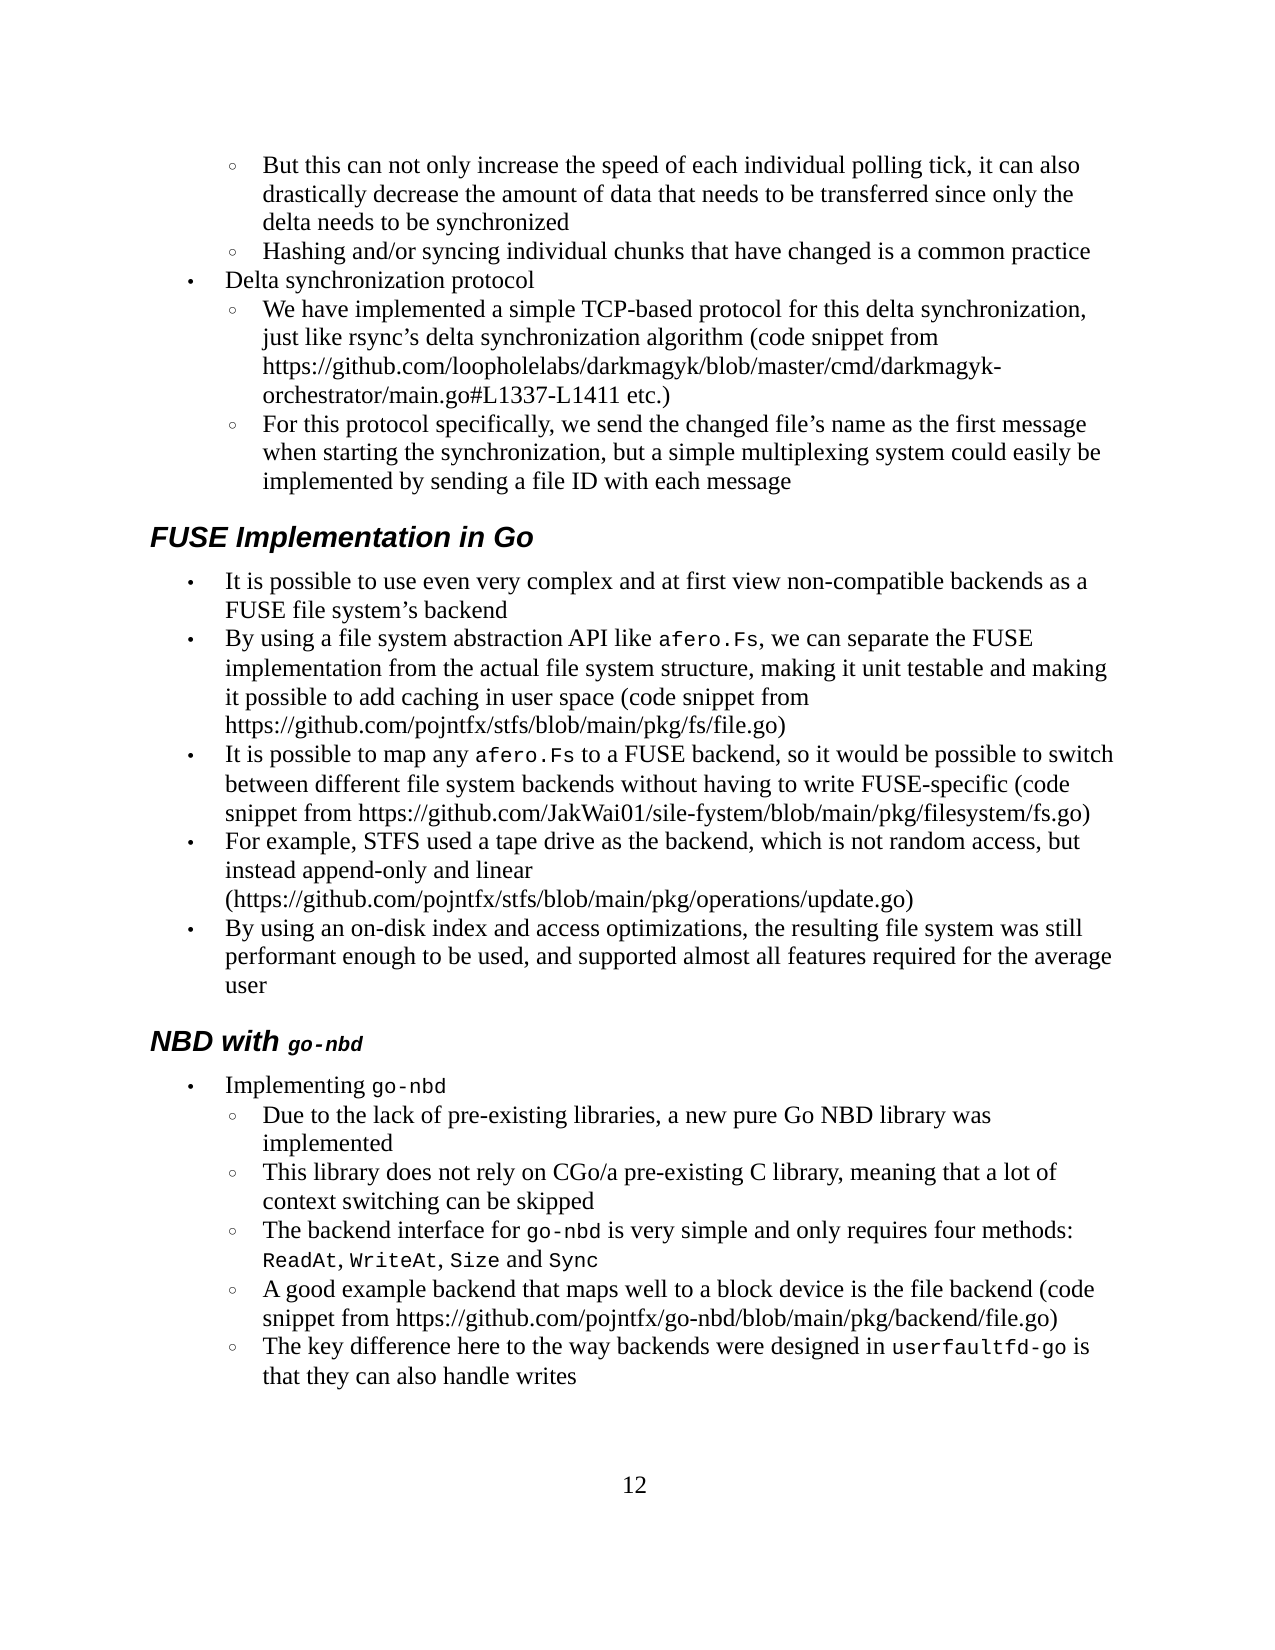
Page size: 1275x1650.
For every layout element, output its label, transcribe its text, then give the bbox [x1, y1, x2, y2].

list Delta synchronization protocol [187, 265, 1125, 294]
list The backend interface for go-nbd is very simple and only requires four methods: ReadAt, WriteAt, Size and Sync [225, 1215, 1125, 1274]
list It is possible to map any afero.Fs to a FUSE backend, so it would be possible to switch between different file system backends without having to write FUSE-specific (code snippet from https://github.com/JakWai01/sile-fystem/blob/main/pkg/filesystem/fs.go) [187, 739, 1125, 826]
list By using an on-disk index and access optimizations, the resulting file system was still performant enough to be used, and supported almost all features required for the average user [187, 913, 1125, 999]
list The key difference here to the way backends were designed in userfaultfd-go is that they can also handle writes [225, 1331, 1125, 1390]
list We have implemented a simple TCP-based protocol for this delta synchronization, just like rsync’s delta synchronization algorithm (code snippet from https://github.com/loopholelabs/darkmagyk/blob/master/cmd/darkmagyk-orchestrator/main.go#L1337-L1411 etc.) [225, 294, 1125, 409]
list A good example backend that maps well to a block device is the file backend (code snippet from https://github.com/pojntfx/go-nbd/blob/main/pkg/backend/file.go) [225, 1274, 1125, 1331]
list For example, STFS used a tape drive as the backend, which is not random access, but instead append-only and linear (https://github.com/pojntfx/stfs/blob/main/pkg/operations/update.go) [187, 826, 1125, 913]
subtitle FUSE Implementation in Go [150, 520, 1125, 553]
list Implementing go-nbd [187, 1070, 1125, 1100]
list Due to the lack of pre-existing libraries, a new pure Go NBD library was implemented [225, 1100, 1125, 1157]
list But this can not only increase the speed of each individual polling tick, it can also drastically decrease the amount of data that needs to be transferred since only the delta needs to be synchronized [225, 150, 1125, 236]
list This library does not rely on CGo/a pre-existing C library, meaning that a lot of context switching can be skipped [225, 1157, 1125, 1215]
subtitle NBD with go-nbd [150, 1024, 1125, 1058]
list Hashing and/or syncing individual chunks that have changed is a common practice [225, 236, 1125, 265]
list By using a file system abstraction API like afero.Fs, we can separate the FUSE implementation from the actual file system structure, making it unit testable and making it possible to add caching in user space (code snippet from https://github.com/pojntfx/stfs/blob/main/pkg/fs/file.go) [187, 623, 1125, 739]
list It is possible to use even very complex and at first view non-compatible backends as a FUSE file system’s backend [187, 566, 1125, 623]
list For this protocol specifically, we send the changed file’s name as the first message when starting the synchronization, but a simple multiplexing system could easily be implemented by sending a file ID with each message [225, 409, 1125, 495]
